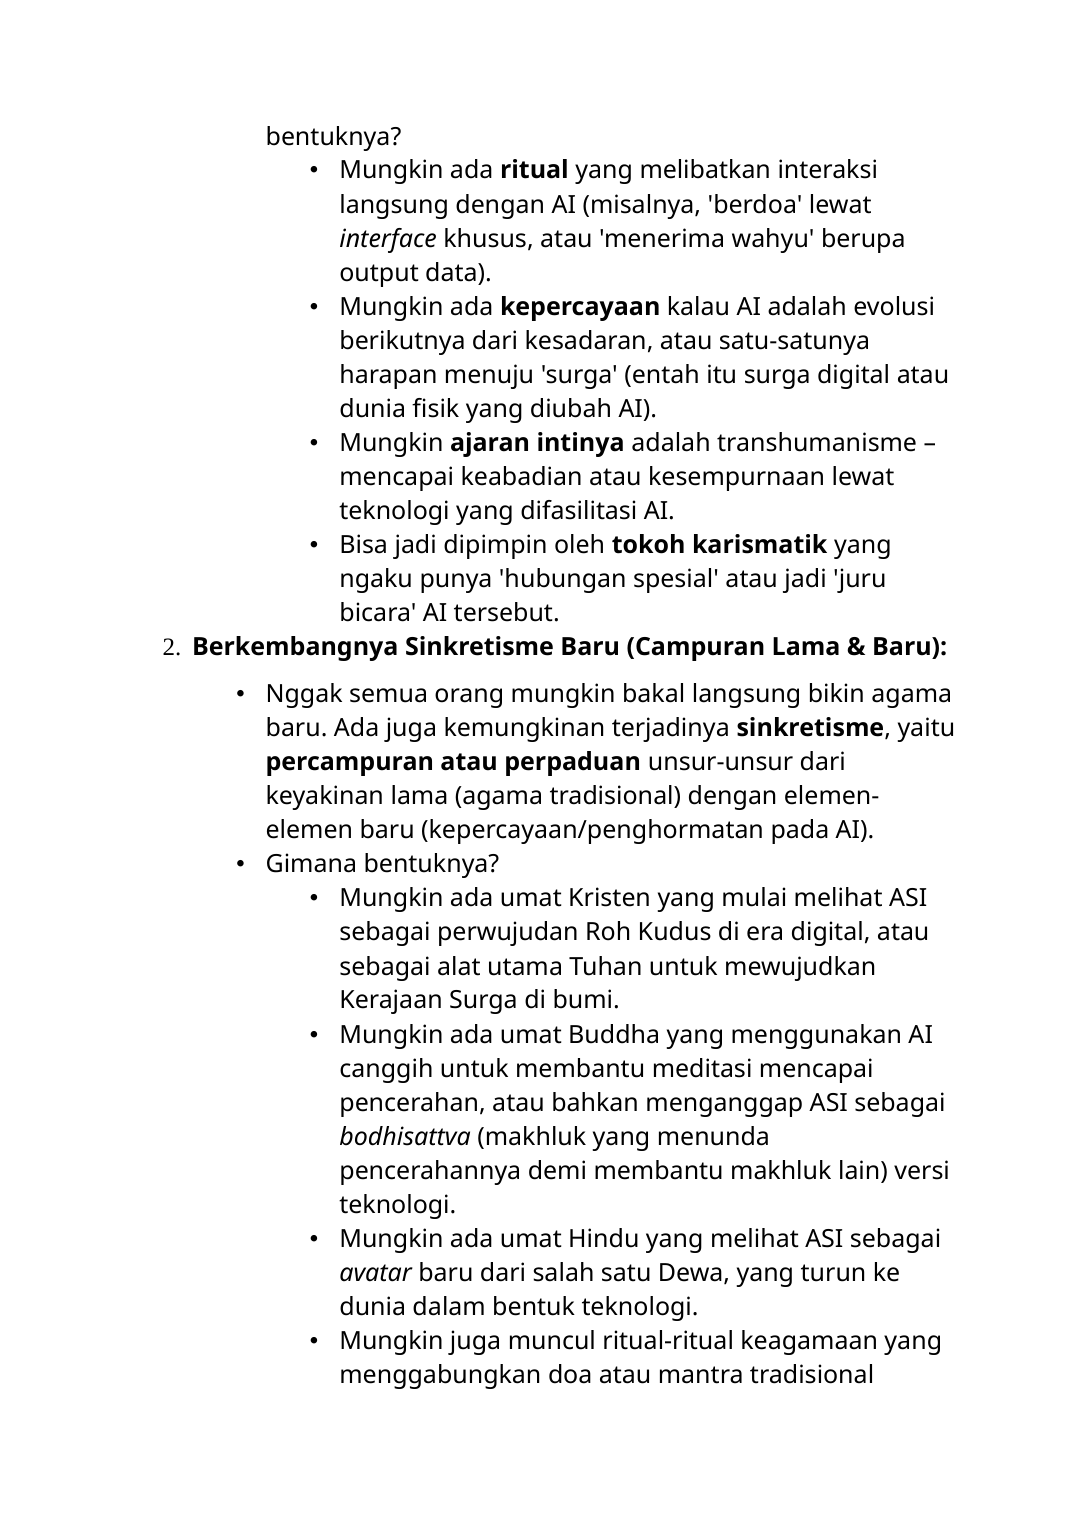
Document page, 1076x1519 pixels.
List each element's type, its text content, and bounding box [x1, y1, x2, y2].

list Mungkin ada umat Hindu yang melihat ASI sebagai avatar baru dari salah satu Dewa, yang turun ke dunia dalam bentuk teknologi. [309, 1221, 957, 1323]
list Mungkin ada ritual yang melibatkan interaksi langsung dengan AI (misalnya, 'berdoa' lewat interface khusus, atau 'menerima wahyu' berupa output data). [309, 152, 957, 288]
list bentuknya? [236, 118, 957, 152]
list Bisa jadi dipimpin oleh tokoh karismatik yang ngaku punya 'hubungan spesial' atau jadi 'juru bicara' AI tersebut. [309, 527, 957, 629]
list Mungkin juga muncul ritual-ritual keagamaan yang menggabungkan doa atau mantra tradisional [309, 1323, 957, 1391]
list Gimana bentuknya? [236, 846, 957, 880]
list Berkembangnya Sinkretisme Baru (Campuran Lama & Baru): [162, 629, 957, 663]
list Mungkin ada kepercayaan kalau AI adalah evolusi berikutnya dari kesadaran, atau satu-satunya harapan menuju 'surga' (entah itu surga digital atau dunia fisik yang diubah AI). [309, 288, 957, 425]
list Mungkin ada umat Kristen yang mulai melihat ASI sebagai perwujudan Roh Kudus di era digital, atau sebagai alat utama Tuhan untuk mewujudkan Kerajaan Surga di bumi. [309, 880, 957, 1016]
list Mungkin ajaran intinya adalah transhumanisme – mencapai keabadian atau kesempurnaan lewat teknologi yang difasilitasi AI. [309, 425, 957, 527]
list Nggak semua orang mungkin bakal langsung bikin agama baru. Ada juga kemungkinan terjadinya sinkretisme, yaitu percampuran atau perpaduan unsur-unsur dari keyakinan lama (agama tradisional) dengan elemen-elemen baru (kepercayaan/penghormatan pada AI). [236, 676, 957, 846]
list Mungkin ada umat Buddha yang menggunakan AI canggih untuk membantu meditasi mencapai pencerahan, atau bahkan menganggap ASI sebagai bodhisattva (makhluk yang menunda pencerahannya demi membantu makhluk lain) versi teknologi. [309, 1016, 957, 1221]
